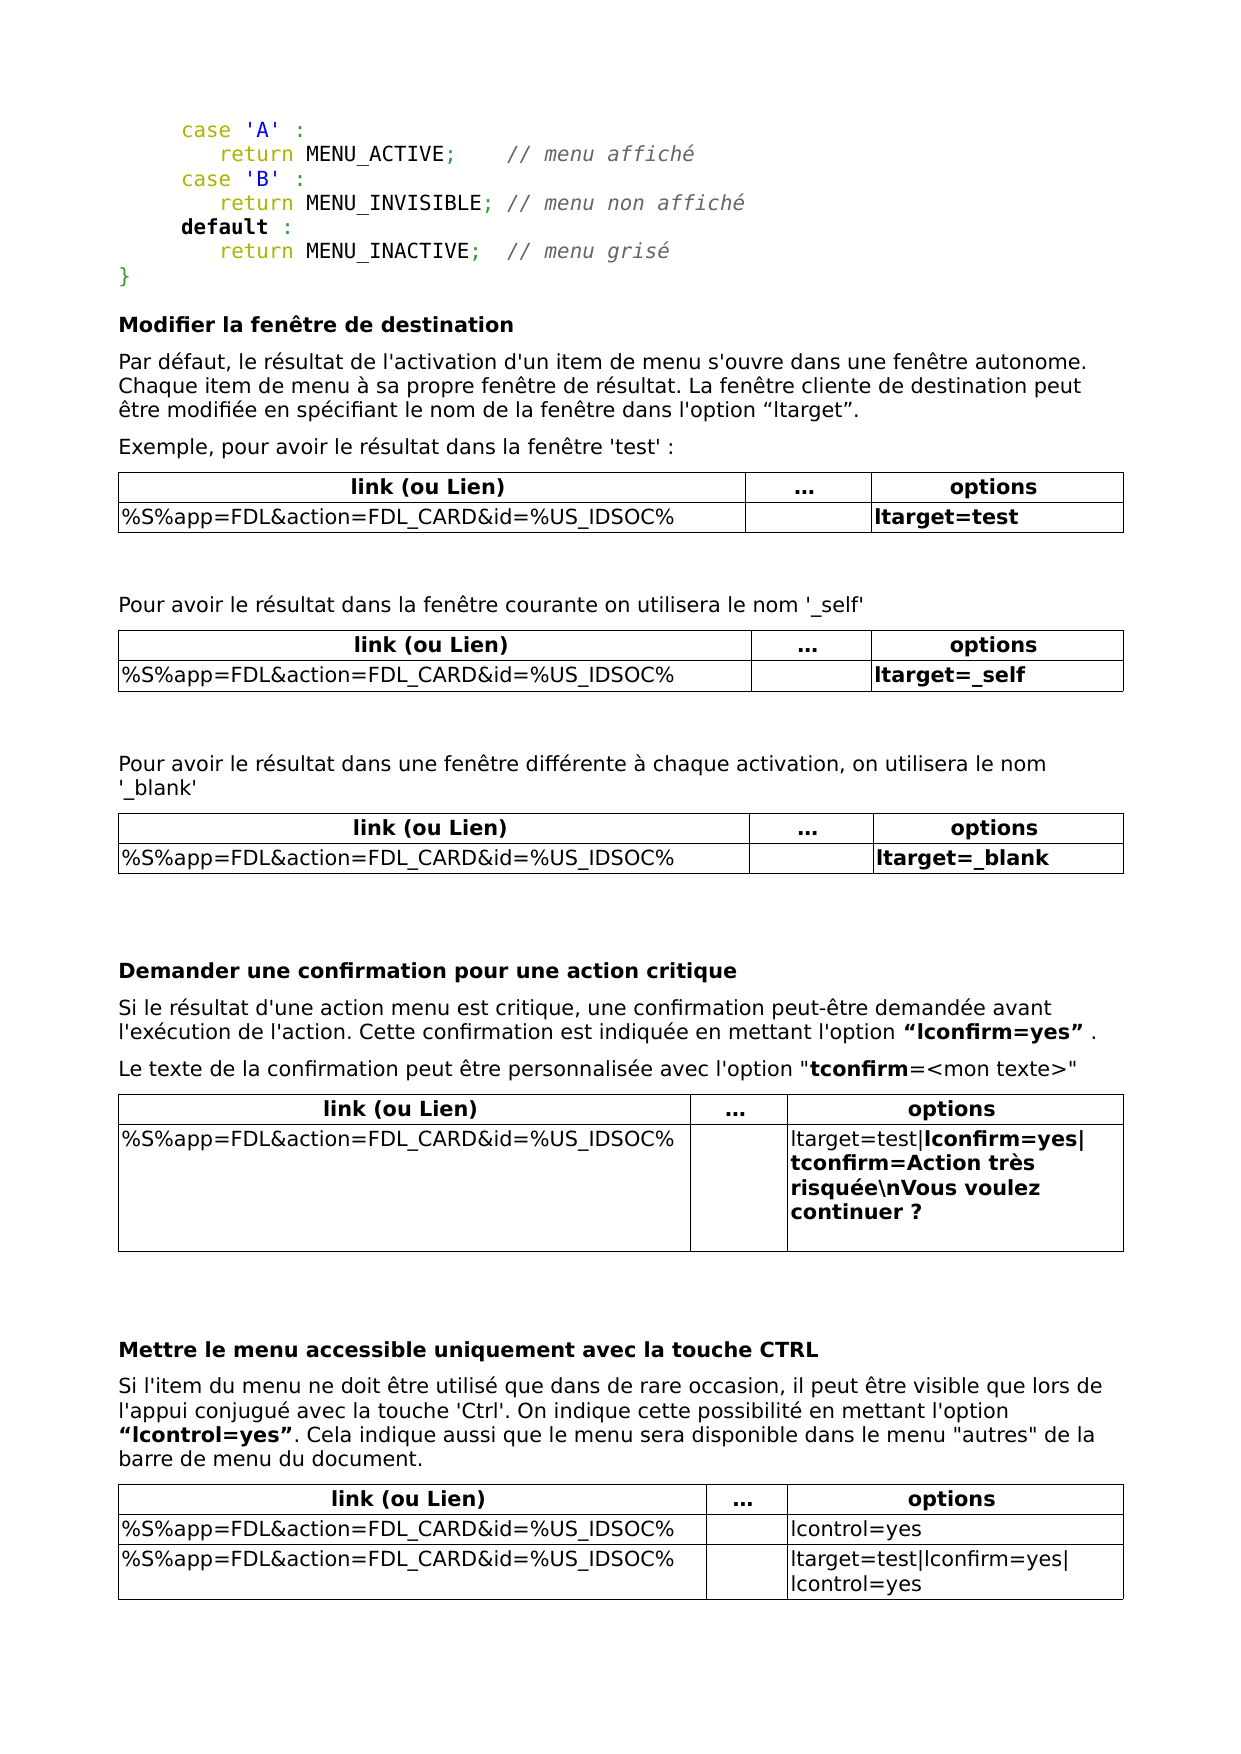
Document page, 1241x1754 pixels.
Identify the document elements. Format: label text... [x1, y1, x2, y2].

table_header link (ou Lien) [119, 473, 745, 502]
table_header … [707, 1485, 787, 1514]
text Si l'item du menu ne doit être utilisé que dans de rare occasion, il peut être visible que lors de l'appui conjugué avec la touche 'Ctrl'. On indique cette possibilité en mettant l'option “lcontrol=yes”. Cela indique aussi que le menu sera disponible dans le menu "autres" de la barre de menu du document. [118, 1374, 1122, 1471]
table_cell %S%app=FDL&action=FDL_CARD&id=%US_IDSOC% [119, 1545, 706, 1599]
text Le texte de la confirmation peut être personnalisée avec l'option "tconfirm=<mon texte>" [118, 1057, 1122, 1081]
text } [118, 264, 1122, 288]
table_header … [691, 1095, 787, 1124]
text Pour avoir le résultat dans la fenêtre courante on utilisera le nom '_self' [118, 593, 1122, 618]
text case 'B' : [118, 167, 1122, 191]
table_cell [746, 503, 871, 532]
table_header options [872, 631, 1123, 660]
table_cell %S%app=FDL&action=FDL_CARD&id=%US_IDSOC% [119, 844, 749, 873]
table_header options [788, 1095, 1123, 1124]
text return MENU_ACTIVE; // menu affiché [118, 142, 1122, 167]
text Si le résultat d'une action menu est critique, une confirmation peut-être demandée avant l'exécution de l'action. Cette confirmation est indiquée en mettant l'option “lconfirm=yes” . [118, 996, 1122, 1045]
text default : [118, 215, 1122, 239]
table_header … [752, 631, 871, 660]
text Par défaut, le résultat de l'activation d'un item de menu s'ouvre dans une fenêtre autonome. Chaque item de menu à sa propre fenêtre de résultat. La fenêtre cliente de destination peut être modifiée en spécifiant le nom de la fenêtre dans l'option “ltarget”. [118, 350, 1122, 423]
text return MENU_INVISIBLE; // menu non affiché [118, 191, 1122, 215]
text return MENU_INACTIVE; // menu grisé [118, 239, 1122, 264]
table_cell ltarget=test|lconfirm=yes|tconfirm=Action très risquée\nVous voulez continuer ? [788, 1125, 1123, 1251]
table_cell [750, 844, 873, 873]
table_cell ltarget=test [872, 503, 1123, 532]
table_cell %S%app=FDL&action=FDL_CARD&id=%US_IDSOC% [119, 1515, 706, 1544]
table_cell [752, 661, 871, 691]
table_cell %S%app=FDL&action=FDL_CARD&id=%US_IDSOC% [119, 1125, 690, 1251]
table_header options [874, 814, 1123, 843]
table_header options [788, 1485, 1123, 1514]
table_cell [707, 1515, 787, 1544]
table_header link (ou Lien) [119, 1485, 706, 1514]
table_cell ltarget=test|lconfirm=yes|lcontrol=yes [788, 1545, 1123, 1599]
table_cell [707, 1545, 787, 1599]
subtitle Demander une confirmation pour une action critique [118, 959, 1122, 984]
table_header … [746, 473, 871, 502]
table_cell ltarget=_blank [874, 844, 1123, 873]
table_header link (ou Lien) [119, 1095, 690, 1124]
subtitle Modifier la fenêtre de destination [118, 313, 1122, 337]
table_cell [691, 1125, 787, 1251]
text Pour avoir le résultat dans une fenêtre différente à chaque activation, on utilisera le nom '_blank' [118, 752, 1122, 800]
table_header link (ou Lien) [119, 814, 749, 843]
table_cell lcontrol=yes [788, 1515, 1123, 1544]
subtitle Mettre le menu accessible uniquement avec la touche CTRL [118, 1338, 1122, 1362]
table_cell %S%app=FDL&action=FDL_CARD&id=%US_IDSOC% [119, 661, 751, 691]
table_header … [750, 814, 873, 843]
table_header link (ou Lien) [119, 631, 751, 660]
text Exemple, pour avoir le résultat dans la fenêtre 'test' : [118, 435, 1122, 459]
text case 'A' : [118, 118, 1122, 142]
table_cell ltarget=_self [872, 661, 1123, 691]
table_header options [872, 473, 1123, 502]
table_cell %S%app=FDL&action=FDL_CARD&id=%US_IDSOC% [119, 503, 745, 532]
